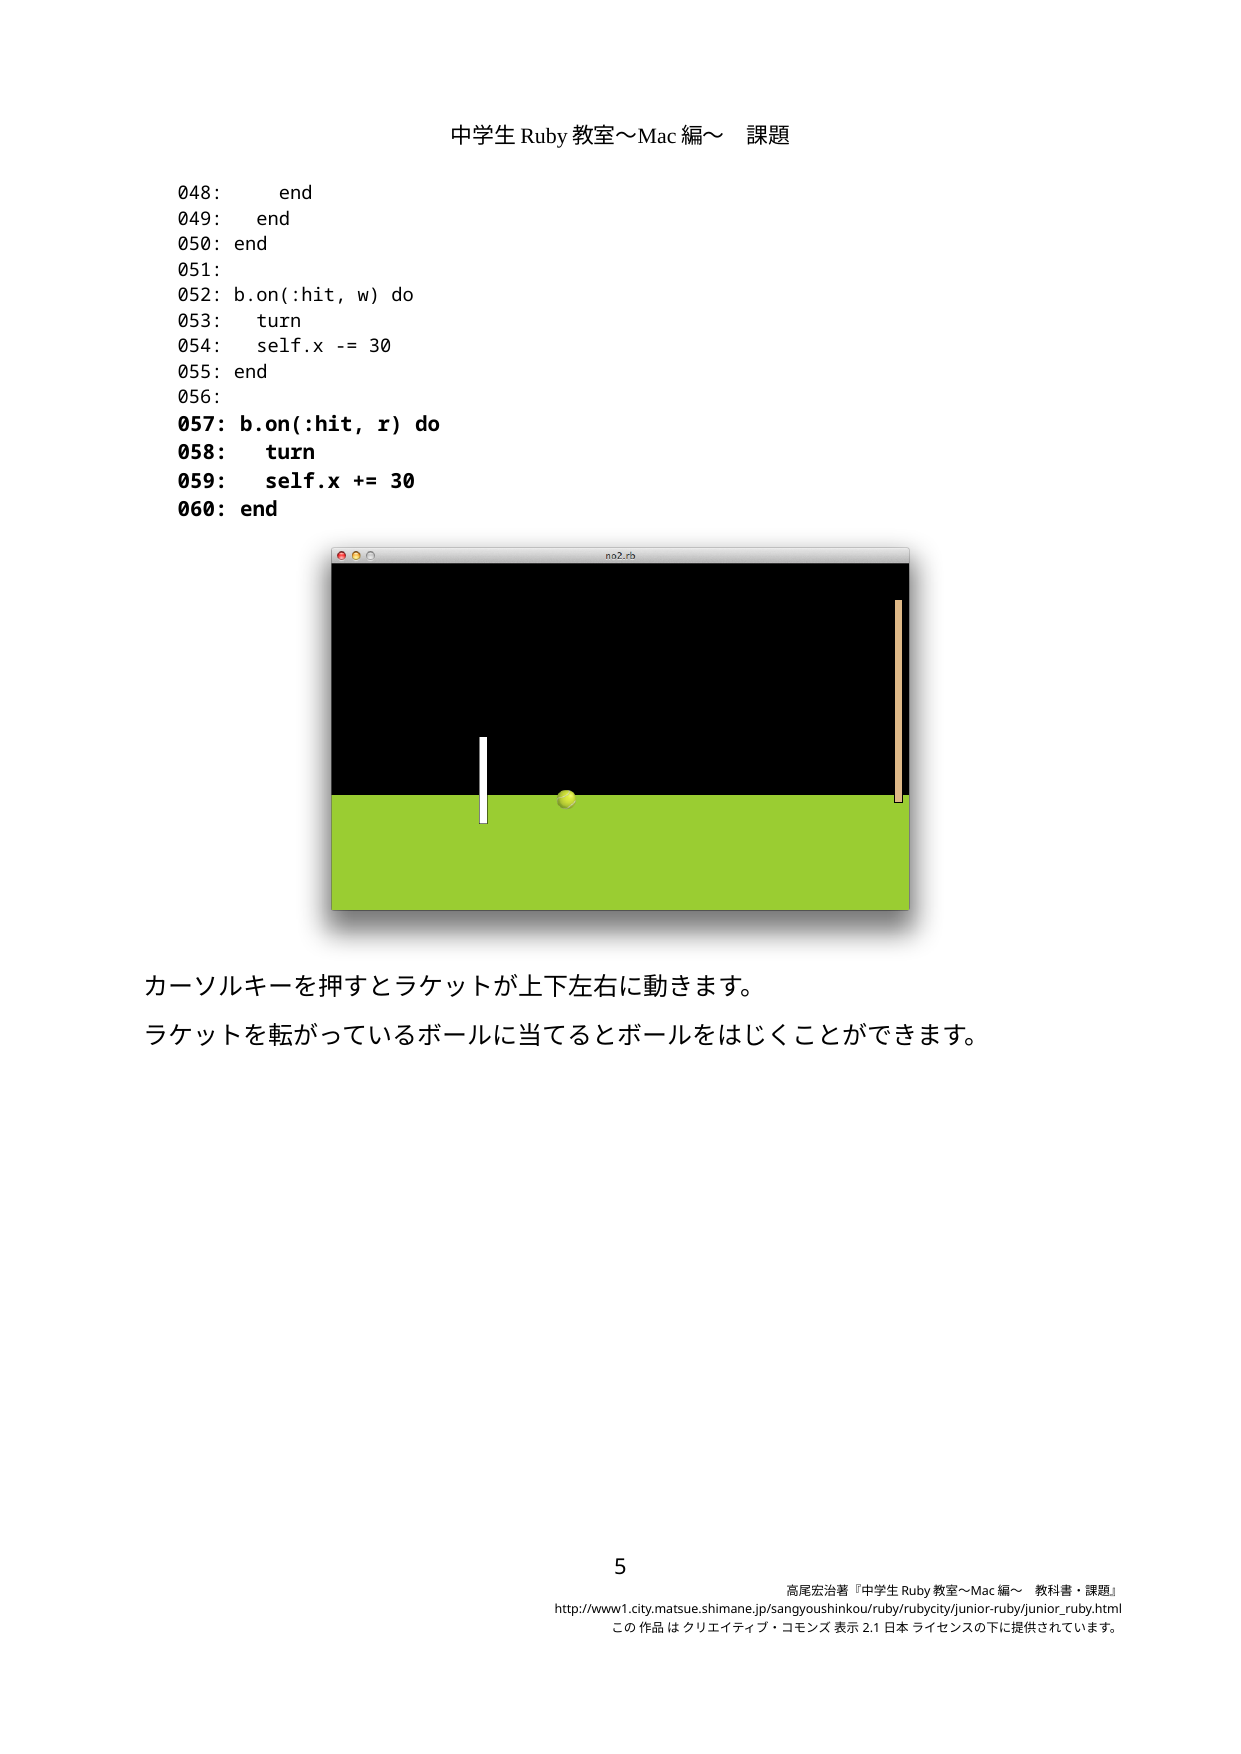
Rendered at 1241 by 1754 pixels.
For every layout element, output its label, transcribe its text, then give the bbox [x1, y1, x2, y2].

text 054: self.x -= 30 [177, 332, 1122, 358]
text 055: end [177, 358, 1122, 383]
text 053: turn [177, 307, 1122, 332]
text 048: end [177, 179, 1122, 205]
text 058: turn [177, 437, 1122, 466]
text 060: end [177, 494, 1122, 523]
text 056: [177, 383, 1122, 409]
text 050: end [177, 230, 1122, 256]
text 057: b.on(:hit, r) do [177, 409, 1122, 437]
text 049: end [177, 205, 1122, 230]
text 059: self.x += 30 [177, 466, 1122, 494]
text 052: b.on(:hit, w) do [177, 281, 1122, 307]
picture [291, 522, 950, 967]
text ラケットを転がっているボールに当てるとボールをはじくことができます。 [118, 1015, 1122, 1051]
text 051: [177, 256, 1122, 281]
text カーソルキーを押すとラケットが上下左右に動きます。 [118, 967, 1122, 1003]
